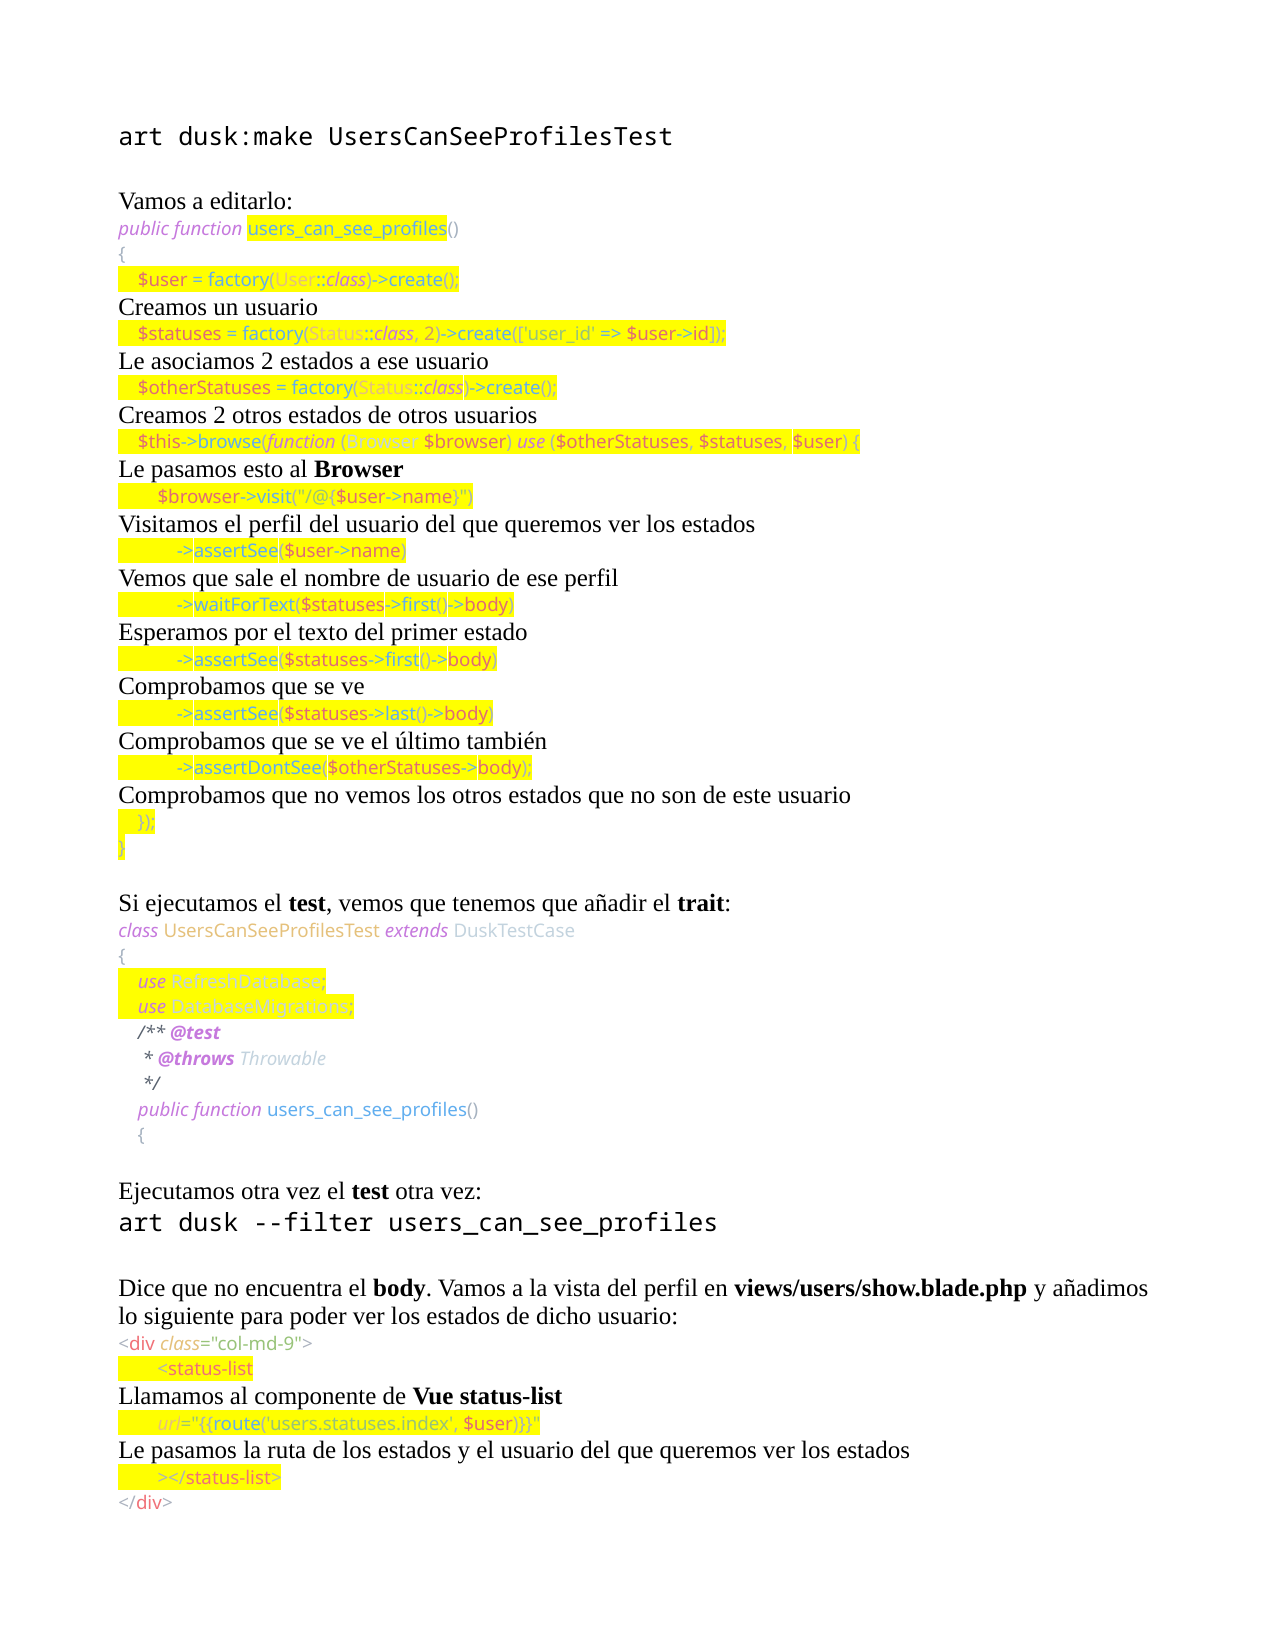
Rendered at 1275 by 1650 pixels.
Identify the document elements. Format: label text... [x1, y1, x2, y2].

text ->assertDontSee($otherStatuses->body); Comprobamos que no vemos los otros estados que no son de este usuario [118, 754, 1157, 809]
text Ejecutamos otra vez el test otra vez: [118, 1176, 1157, 1204]
text $browser->visit("/@{$user->name}") Visitamos el perfil del usuario del que queremos ver los estados [118, 483, 1157, 537]
text ->assertSee($statuses->last()->body) Comprobamos que se ve el último también [118, 700, 1157, 754]
text Si ejecutamos el test, vemos que tenemos que añadir el trait: [118, 888, 1157, 917]
text $otherStatuses = factory(Status::class)->create(); Creamos 2 otros estados de otros usuarios [118, 374, 1157, 429]
text art dusk --filter users_can_see_profiles [118, 1204, 1157, 1273]
text ->assertSee($statuses->first()->body) Comprobamos que se ve [118, 646, 1157, 700]
text art dusk:make UsersCanSeeProfilesTest Vamos a editarlo: [118, 118, 1157, 215]
text <div class="col-md-9"> <status-list Llamamos al componente de Vue status-list [118, 1330, 1157, 1410]
text public function users_can_see_profiles() { $user = factory(User::class)->create(); Creamos un usuario [118, 215, 1157, 320]
text ->waitForText($statuses->first()->body) Esperamos por el texto del primer estado [118, 592, 1157, 646]
text ></status-list> [118, 1464, 1157, 1490]
text $statuses = factory(Status::class, 2)->create(['user_id' => $user->id]); Le asociamos 2 estados a ese usuario [118, 320, 1157, 374]
text </div> [118, 1490, 1157, 1515]
text class UsersCanSeeProfilesTest extends DuskTestCase { use RefreshDatabase; use DatabaseMigrations; /** @test * @throws Throwable */ public function users_can_see_profiles() { [118, 917, 1157, 1147]
text Dice que no encuentra el body. Vamos a la vista del perfil en views/users/show.blade.php y añadimos lo siguiente para poder ver los estados de dicho usuario: [118, 1273, 1157, 1330]
text ->assertSee($user->name) Vemos que sale el nombre de usuario de ese perfil [118, 537, 1157, 592]
text }); } [118, 809, 1157, 860]
text url="{{route('users.statuses.index', $user)}}" Le pasamos la ruta de los estados y el usuario del que queremos ver los estados [118, 1410, 1157, 1464]
text $this->browse(function (Browser $browser) use ($otherStatuses, $statuses, $user) { Le pasamos esto al Browser [118, 429, 1157, 483]
